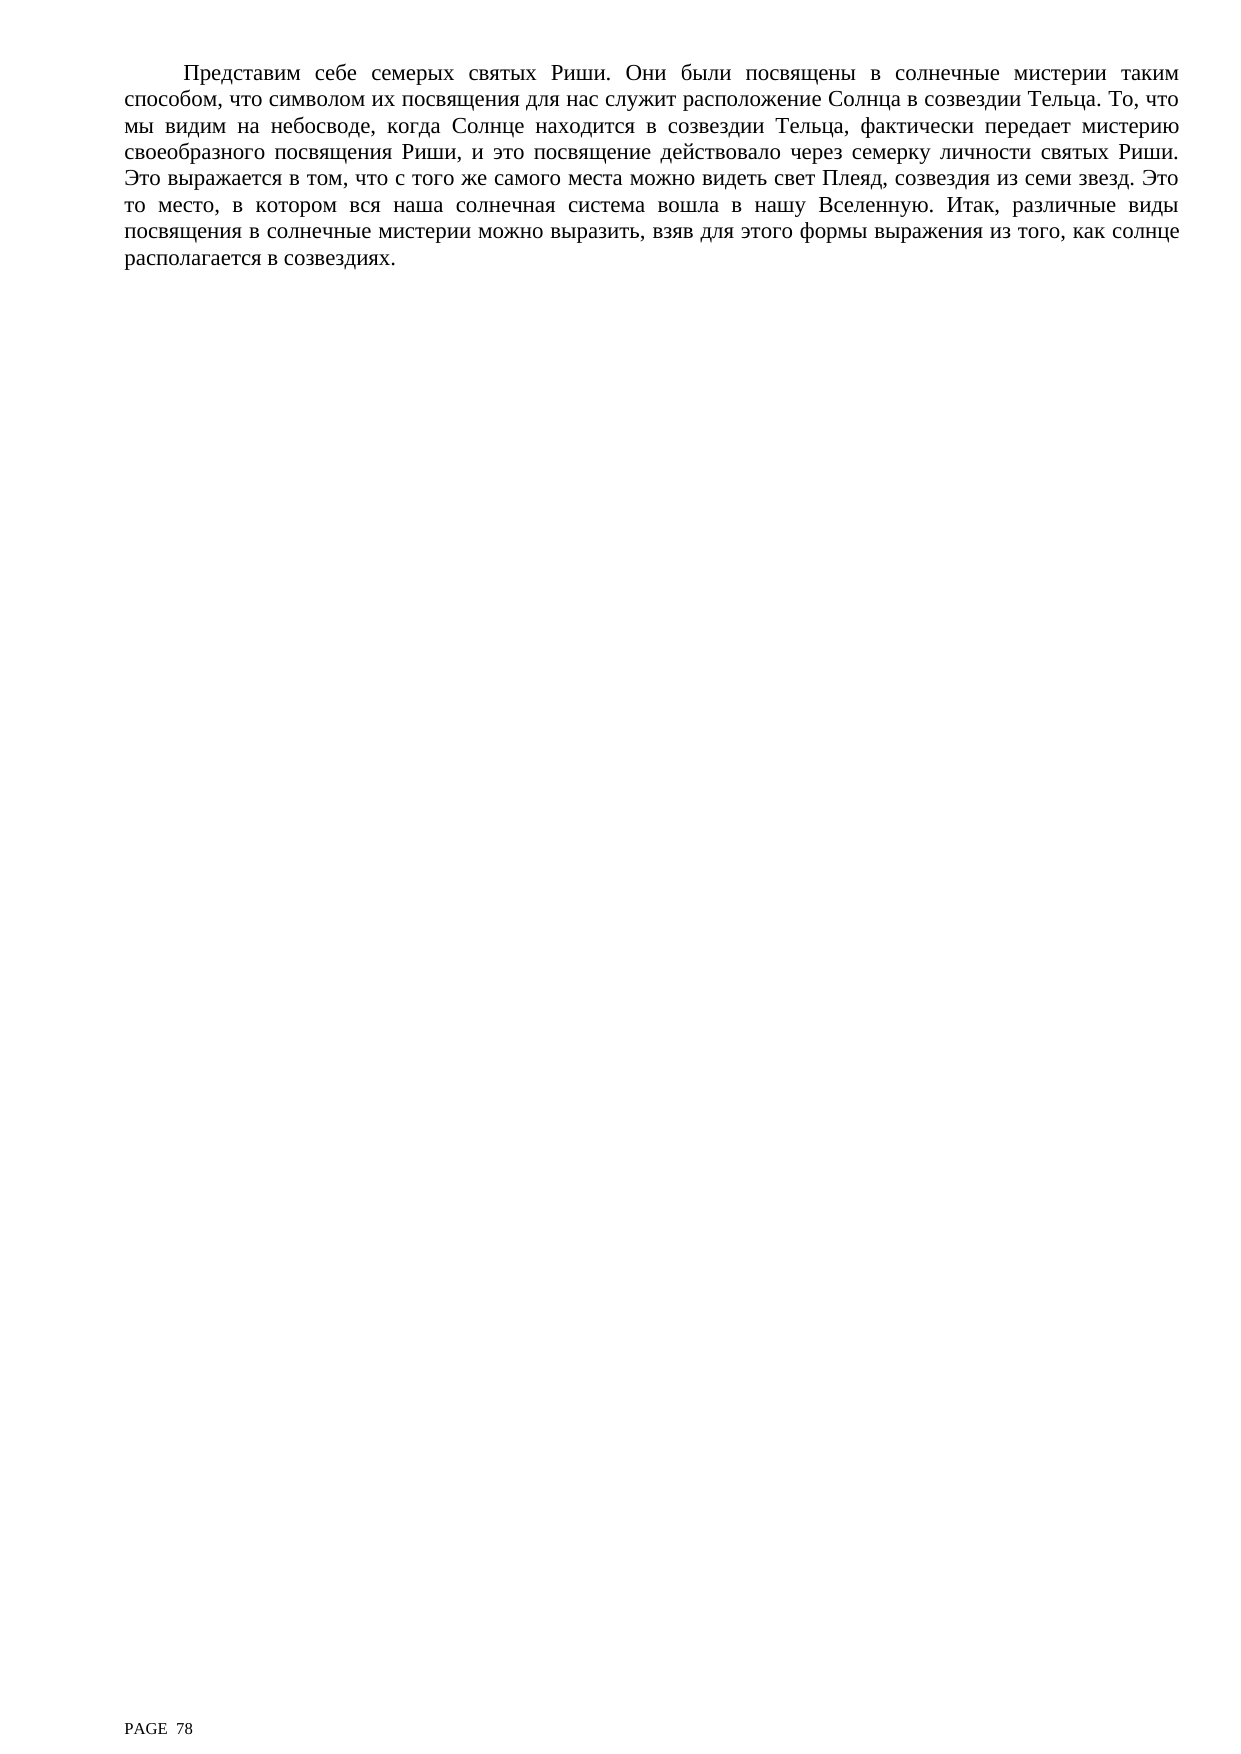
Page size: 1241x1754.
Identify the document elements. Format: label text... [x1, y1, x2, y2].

text Представим себе семерых святых Риши. Они были посвящены в солнечные мистерии таким способом, что символом их посвящения для нас служит расположение Солнца в созвездии Тельца. То, что мы видим на небосводе, когда Солнце находится в созвездии Тельца, фактически передает мистерию своеобразного посвящения Риши, и это посвящение действовало через семерку личности святых Риши. Это выражается в том, что с того же самого места можно видеть свет Плеяд, созвездия из семи звезд. Это то место, в котором вся наша солнечная система вошла в нашу Вселенную. Итак, различные виды посвящения в солнечные мистерии можно выразить, взяв для этого формы выражения из того, как солнце располагается в созвездиях. [124, 59, 1181, 270]
